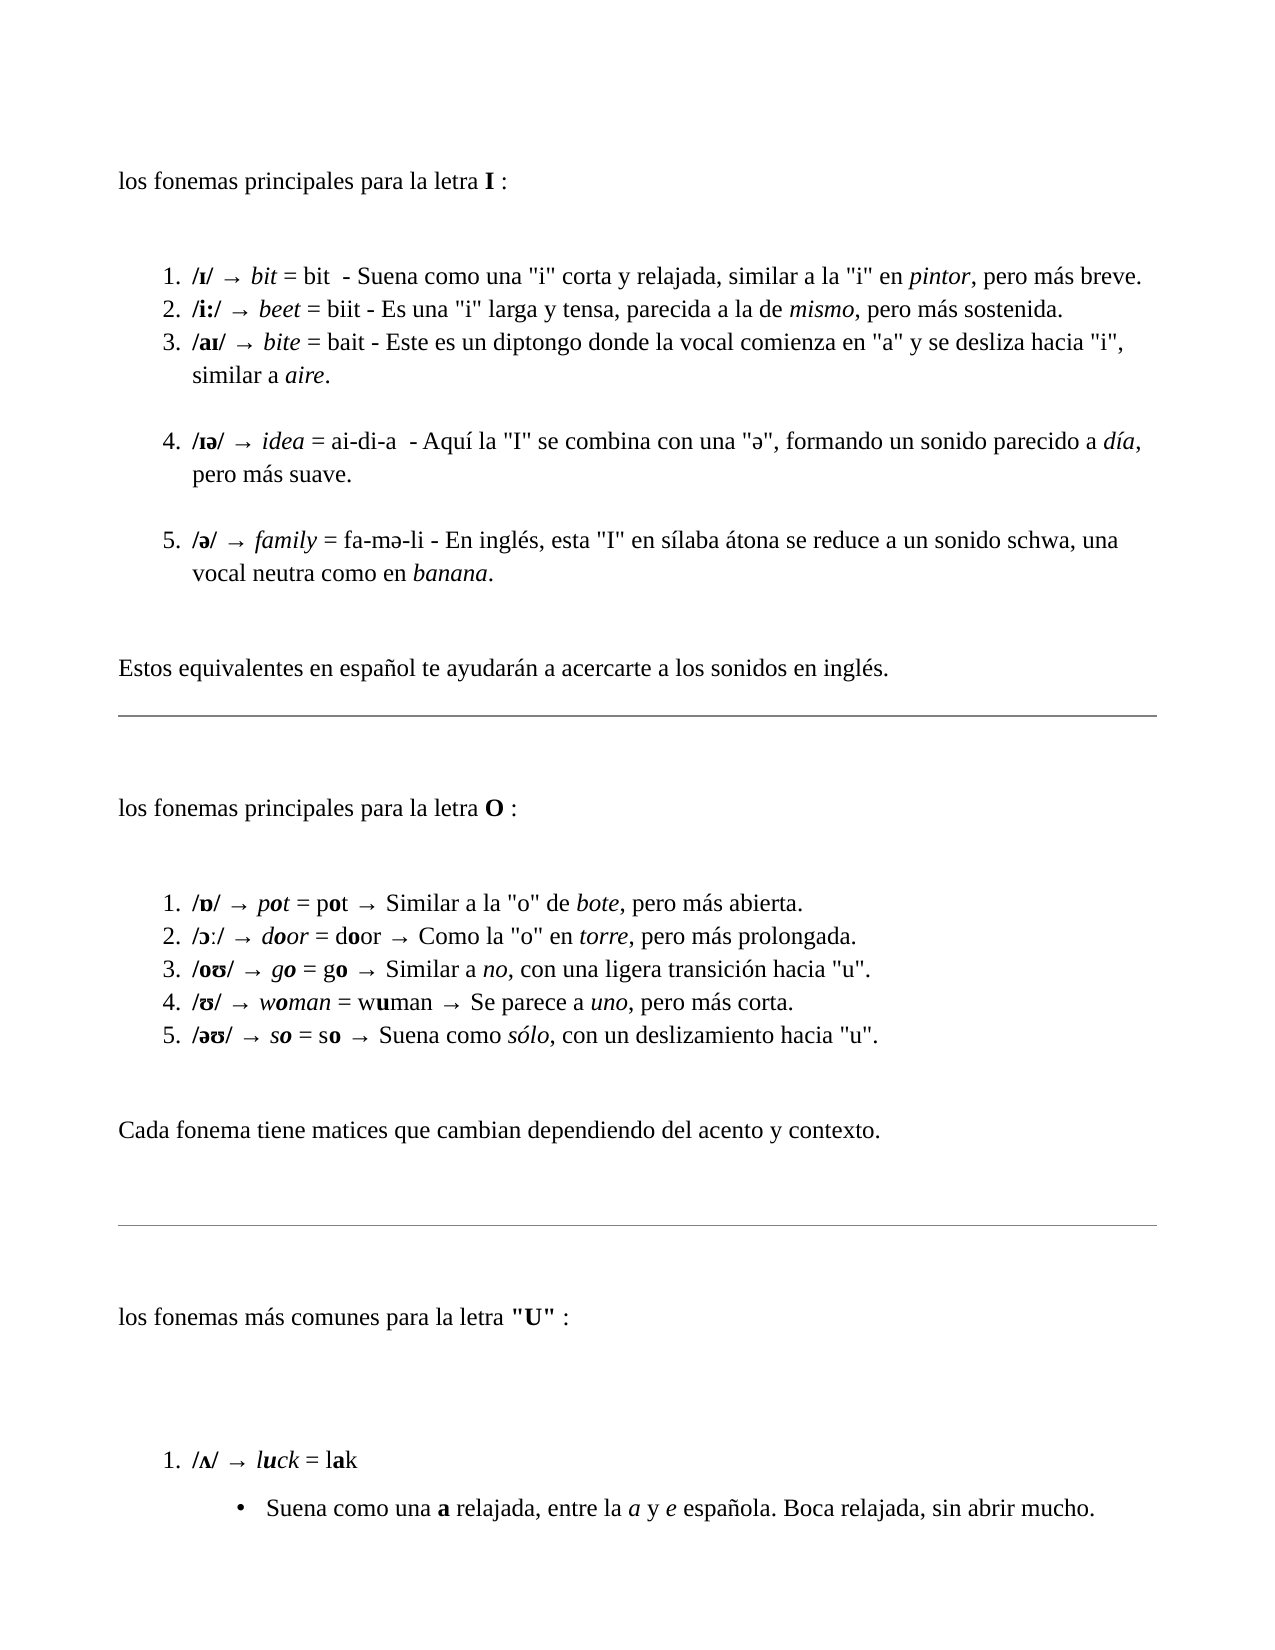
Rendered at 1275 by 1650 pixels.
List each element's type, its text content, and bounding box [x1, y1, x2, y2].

text los fonemas principales para la letra O : [118, 793, 1157, 822]
text los fonemas principales para la letra I : [118, 166, 1157, 194]
list /ɪə/ → idea = ai-di-a - Aquí la "I" se combina con una "ə", formando un sonido parecido a día, pero más suave. [162, 426, 1157, 488]
list /ʌ/ → luck = lak [162, 1445, 1157, 1474]
list /ɪ/ → bit = bit - Suena como una "i" corta y relajada, similar a la "i" en pintor, pero más breve. [162, 261, 1157, 290]
list /ɒ/ → pot = pot → Similar a la "o" de bote, pero más abierta. [162, 888, 1157, 917]
text Cada fonema tiene matices que cambian dependiendo del acento y contexto. [118, 1115, 1157, 1144]
list /i:/ → beet = biit - Es una "i" larga y tensa, parecida a la de mismo, pero más sostenida. [162, 294, 1157, 323]
text los fonemas más comunes para la letra "U" : [118, 1302, 1157, 1331]
list /aɪ/ → bite = bait - Este es un diptongo donde la vocal comienza en "a" y se desliza hacia "i", similar a aire. [162, 327, 1157, 389]
list /ə/ → family = fa-mə-li - En inglés, esta "I" en sílaba átona se reduce a un sonido schwa, una vocal neutra como en banana. [162, 525, 1157, 587]
list /ʊ/ → woman = wuman → Se parece a uno, pero más corta. [162, 987, 1157, 1016]
list Suena como una a relajada, entre la a y e española. Boca relajada, sin abrir mucho. [236, 1493, 1157, 1522]
list /əʊ/ → so = so → Suena como sólo, con un deslizamiento hacia "u". [162, 1020, 1157, 1049]
text Estos equivalentes en español te ayudarán a acercarte a los sonidos en inglés. [118, 653, 1157, 682]
list /oʊ/ → go = go → Similar a no, con una ligera transición hacia "u". [162, 954, 1157, 983]
list /ɔː/ → door = door → Como la "o" en torre, pero más prolongada. [162, 921, 1157, 950]
